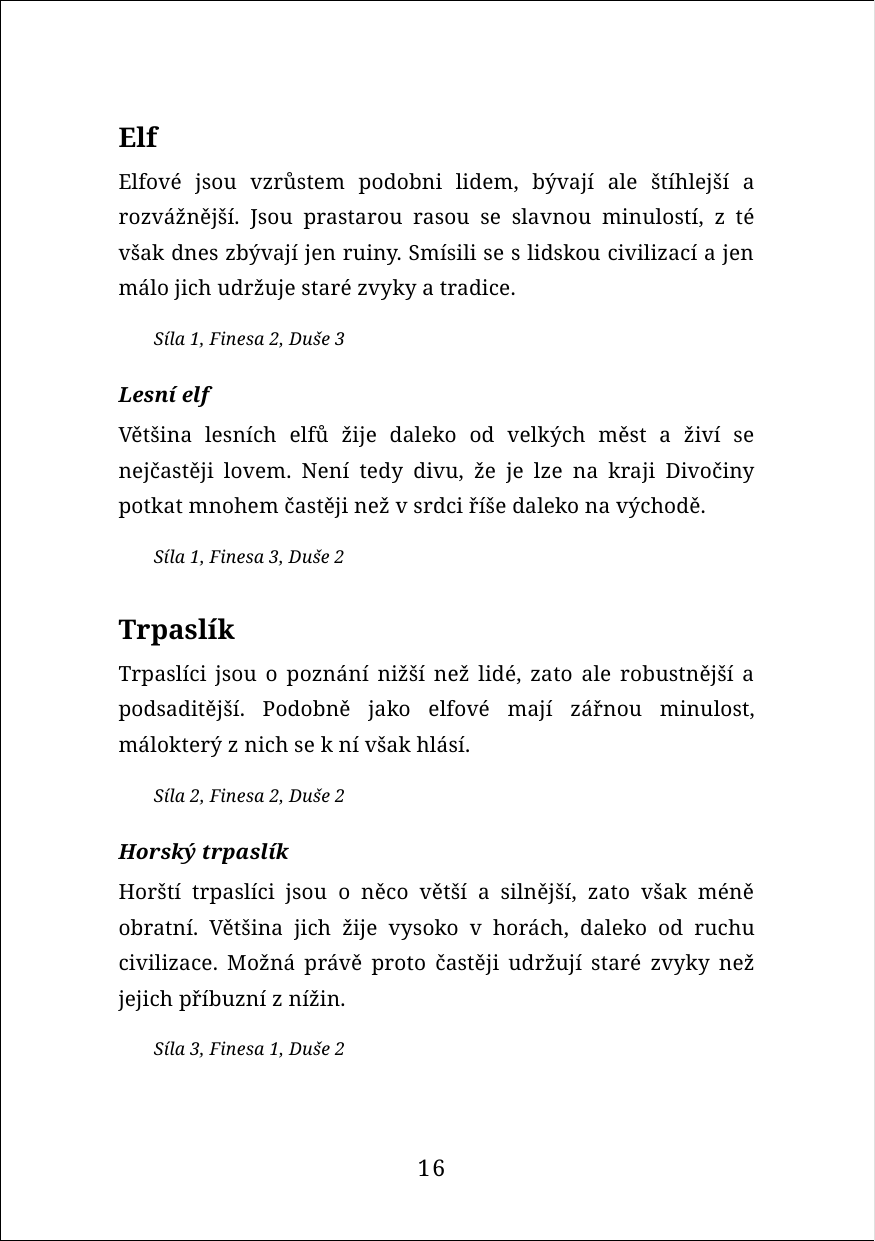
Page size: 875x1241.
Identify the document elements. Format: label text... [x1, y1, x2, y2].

subtitle Horský trpaslík [118, 837, 756, 865]
text Většina lesních elfů žije daleko od velkých měst a živí se nejčastěji lovem. Není tedy divu, že je lze na kraji Divočiny potkat mnohem častěji než v srdci říše daleko na východě. [118, 421, 756, 520]
list Síla 1, Finesa 3, Duše 2 [154, 545, 756, 569]
text Horští trpaslíci jsou o něco větší a silnější, zato však méně obratní. Většina jich žije vysoko v horách, daleko od ruchu civilizace. Možná právě proto častěji udržují staré zvyky než jejich příbuzní z nížin. [118, 877, 756, 1012]
list Síla 2, Finesa 2, Duše 2 [154, 783, 756, 807]
subtitle Lesní elf [118, 380, 756, 409]
list Síla 1, Finesa 2, Duše 3 [154, 327, 756, 351]
subtitle Elf [118, 118, 756, 155]
subtitle Trpaslík [118, 610, 756, 647]
text Elfové jsou vzrůstem podobni lidem, bývají ale štíhlejší a rozvážnější. Jsou prastarou rasou se slavnou minulostí, z té však dnes zbývají jen ruiny. Smísili se s lidskou civilizací a jen málo jich udržuje staré zvyky a tradice. [118, 167, 756, 302]
text Trpaslíci jsou o poznání nižší než lidé, zato ale robustnější a podsaditější. Podobně jako elfové mají zářnou minulost, málokterý z nich se k ní však hlásí. [118, 659, 756, 758]
list Síla 3, Finesa 1, Duše 2 [154, 1037, 756, 1061]
